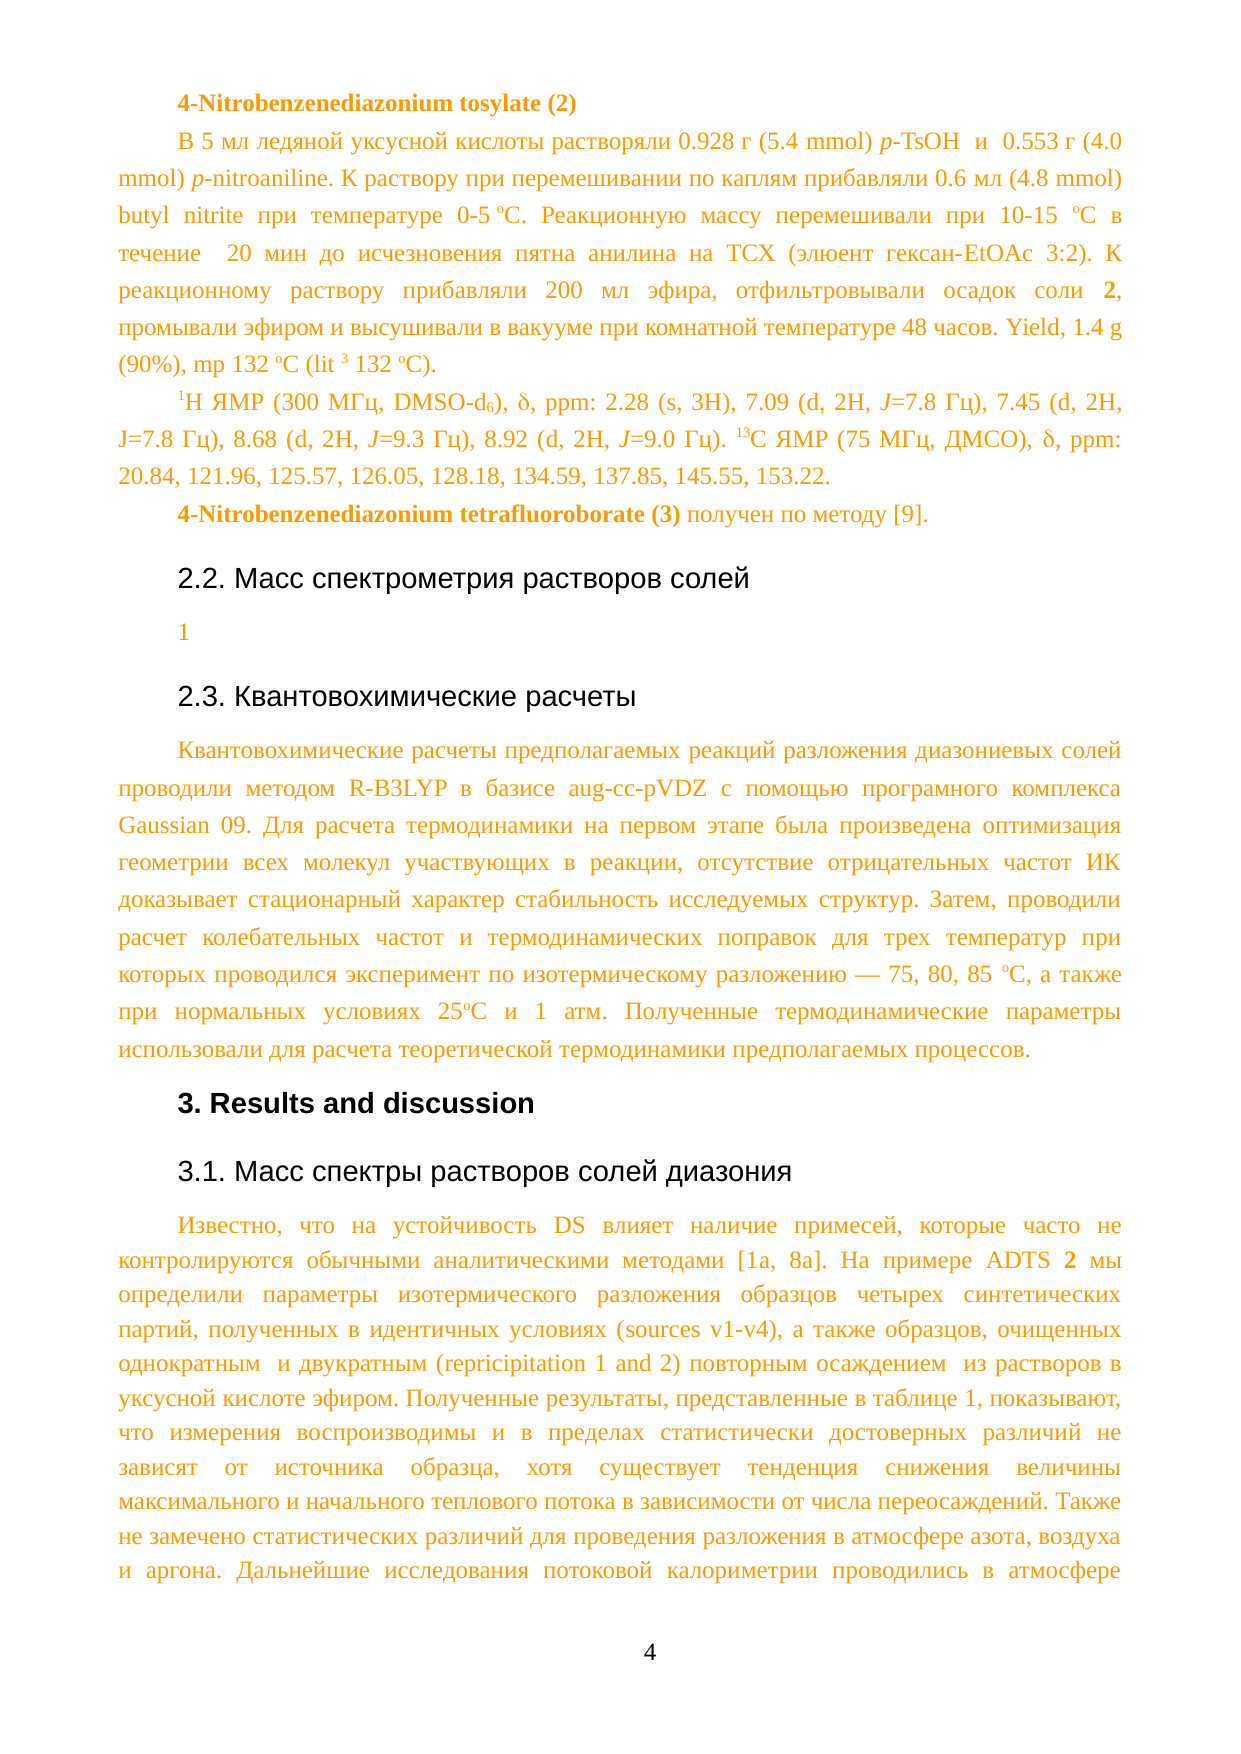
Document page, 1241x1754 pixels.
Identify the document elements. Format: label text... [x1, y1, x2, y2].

subtitle 2.2. Масс спектрометрия растворов солей [177, 561, 1122, 594]
text 1 [118, 617, 1122, 646]
text Квантовохимические расчеты предполагаемых реакций разложения диазониевых солей проводили методом R-B3LYP в базисе aug-cc-pVDZ с помощью програмного комплекса Gaussian 09. Для расчета термодинамики на первом этапе была произведена оптимизация геометрии всех молекул участвующих в реакции, отсутствие отрицательных частот ИК доказывает стационарный характер стабильность исследуемых структур. Затем, проводили расчет колебательных частот и термодинамических поправок для трех температур при которых проводился эксперимент по изотермическому разложению — 75, 80, 85 оС, а также при нормальных условиях 25оС и 1 атм. Полученные термодинамические параметры использовали для расчета теоретической термодинамики предполагаемых процессов. [118, 735, 1122, 1062]
text 4-Nitrobenzenediazonium tetrafluoroborate (3) получен по методу [9]. [118, 499, 1122, 527]
subtitle 2.3. Квантовохимические расчеты [177, 679, 1122, 713]
text В 5 мл ледяной уксусной кислоты растворяли 0.928 г (5.4 mmol) p-TsOH и 0.553 г (4.0 mmol) p-nitroaniline. К раствору при перемешивании по каплям прибавляли 0.6 мл (4.8 mmol) butyl nitrite при температуре 0-5 оС. Реакционную массу перемешивали при 10-15 оС в течение 20 мин до исчезновения пятна анилина на ТСХ (элюент гексан-EtOAc 3:2). К реакционному раствору прибавляли 200 мл эфира, отфильтровывали осадок соли 2, промывали эфиром и высушивали в вакууме при комнатной температуре 48 часов. Yield, 1.4 g (90%), mp 132 oC (lit 3 132 oC). [118, 126, 1122, 378]
text 1H ЯМР (300 МГц, DMSO-d6), , ppm: 2.28 (s, 3H), 7.09 (d, 2H, J=7.8 Гц), 7.45 (d, 2H, J=7.8 Гц), 8.68 (d, 2H, J=9.3 Гц), 8.92 (d, 2H, J=9.0 Гц). 13C ЯМР (75 МГц, ДМСО), , ppm: 20.84, 121.96, 125.57, 126.05, 128.18, 134.59, 137.85, 145.55, 153.22. [118, 387, 1122, 490]
subtitle 3.1. Масс спектры растворов солей диазония [177, 1154, 1122, 1188]
text Известно, что на устойчивость DS влияет наличие примесей, которые часто не контролируются обычными аналитическими методами [1a, 8a]. На примере ADTS 2 мы определили параметры изотермического разложения образцов четырех синтетических партий, полученных в идентичных условиях (sources v1-v4), а также образцов, очищенных однократным и двукратным (repricipitation 1 and 2) повторным осаждением из растворов в уксусной кислоте эфиром. Полученные результаты, представленные в таблице 1, показывают, что измерения воспроизводимы и в пределах статистически достоверных различий не зависят от источника образца, хотя существует тенденция снижения величины максимального и начального теплового потока в зависимости от числа переосаждений. Также не замечено статистических различий для проведения разложения в атмосфере азота, воздуха и аргона. Дальнейшие исследования потоковой калориметрии проводились в атмосфере [118, 1210, 1122, 1584]
text 4-Nitrobenzenediazonium tosylate (2) [118, 88, 1122, 117]
subtitle 3. Results and discussion [118, 1086, 1122, 1119]
